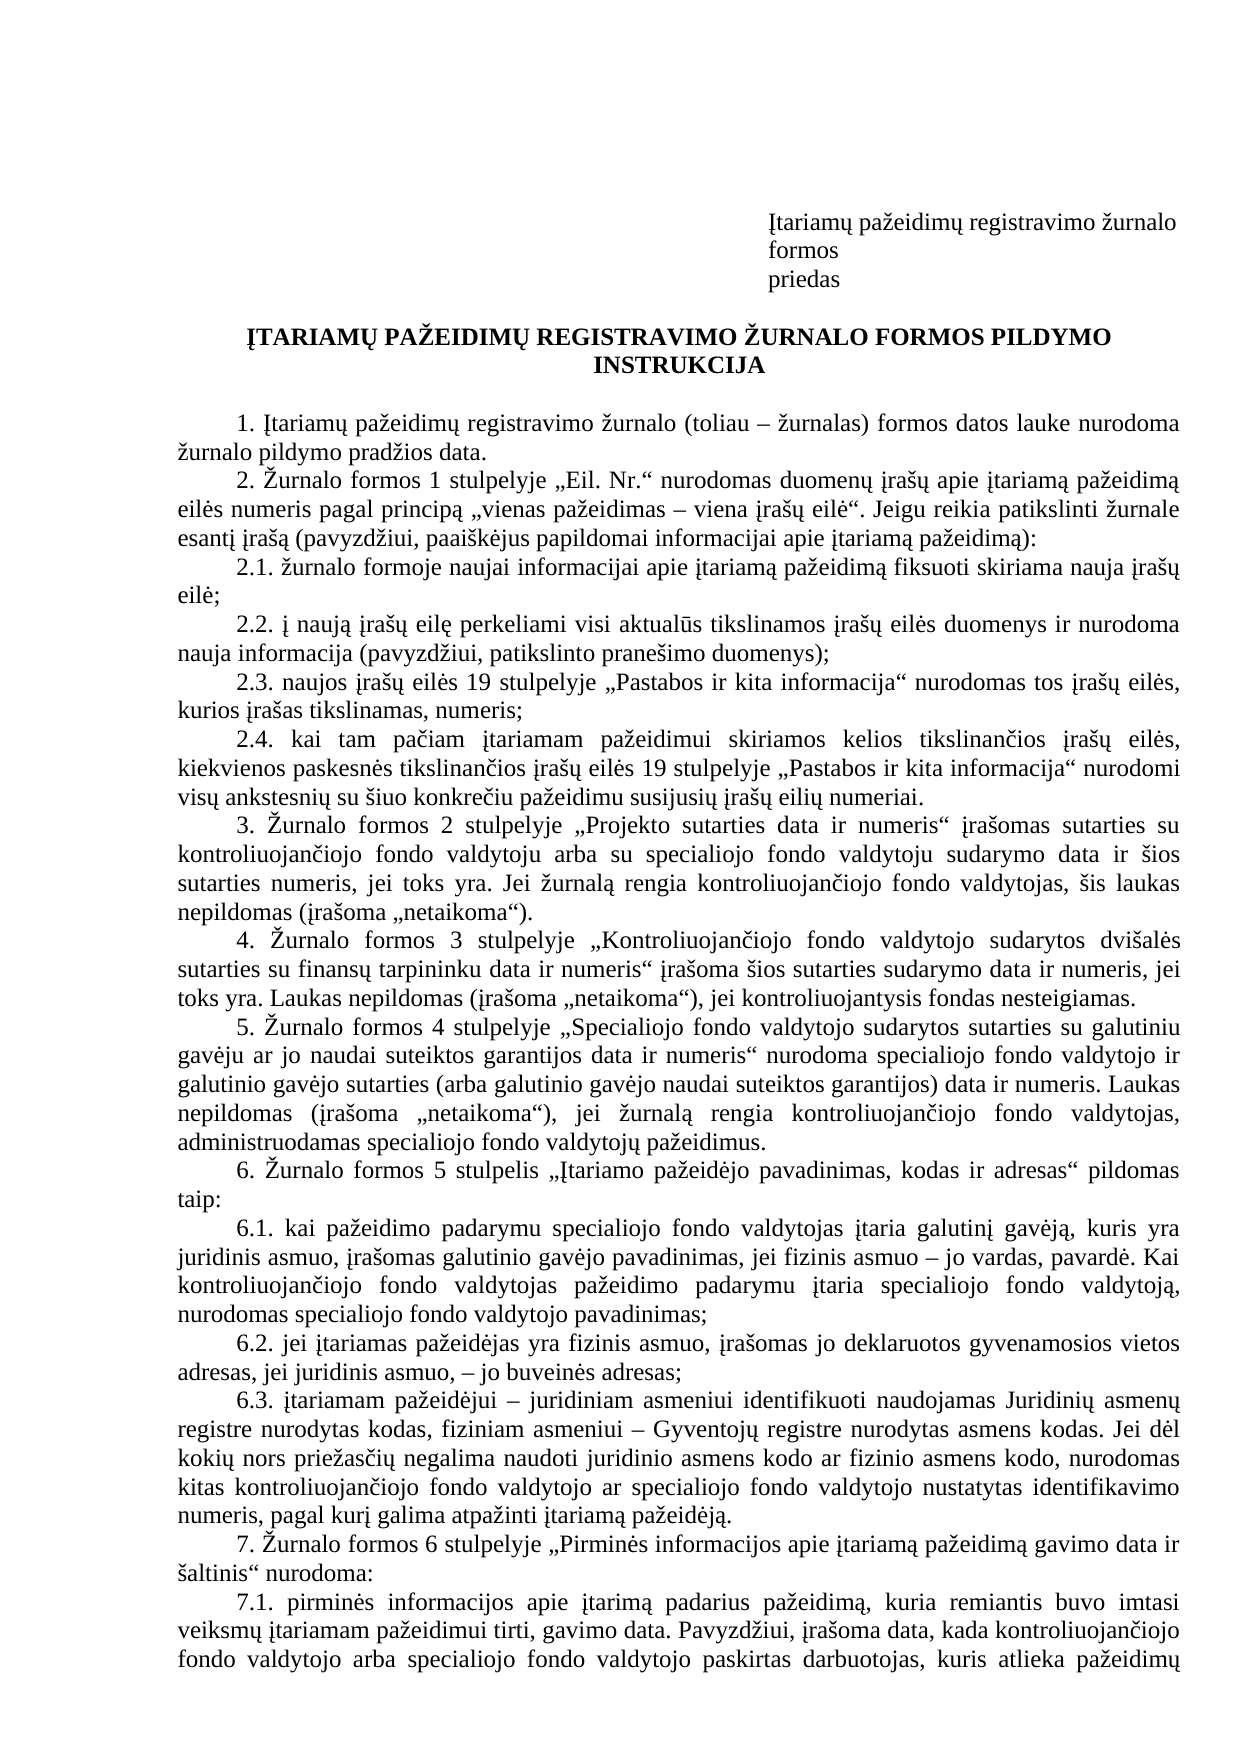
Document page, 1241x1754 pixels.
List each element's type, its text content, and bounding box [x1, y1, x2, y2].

text 6. Žurnalo formos 5 stulpelis „Įtariamo pažeidėjo pavadinimas, kodas ir adresas“ pildomas taip: [177, 1155, 1181, 1213]
text 3. Žurnalo formos 2 stulpelyje „Projekto sutarties data ir numeris“ įrašomas sutarties su kontroliuojančiojo fondo valdytoju arba su specialiojo fondo valdytoju sudarymo data ir šios sutarties numeris, jei toks yra. Jei žurnalą rengia kontroliuojančiojo fondo valdytojas, šis laukas nepildomas (įrašoma „netaikoma“). [177, 810, 1181, 925]
text 7.1. pirminės informacijos apie įtarimą padarius pažeidimą, kuria remiantis buvo imtasi veiksmų įtariamam pažeidimui tirti, gavimo data. Pavyzdžiui, įrašoma data, kada kontroliuojančiojo fondo valdytojo arba specialiojo fondo valdytojo paskirtas darbuotojas, kuris atlieka pažeidimų [177, 1587, 1181, 1673]
text 2.2. į naują įrašų eilę perkeliami visi aktualūs tikslinamos įrašų eilės duomenys ir nurodoma nauja informacija (pavyzdžiui, patikslinto pranešimo duomenys); [177, 609, 1181, 667]
text 6.2. jei įtariamas pažeidėjas yra fizinis asmuo, įrašomas jo deklaruotos gyvenamosios vietos adresas, jei juridinis asmuo, – jo buveinės adresas; [177, 1328, 1181, 1385]
text 2.3. naujos įrašų eilės 19 stulpelyje „Pastabos ir kita informacija“ nurodomas tos įrašų eilės, kurios įrašas tikslinamas, numeris; [177, 667, 1181, 724]
text ĮTARIAMŲ PAŽEIDIMŲ REGISTRAVIMO ŽURNALO FORMOS PILDYMO INSTRUKCIJA [177, 322, 1181, 379]
text 6.3. įtariamam pažeidėjui – juridiniam asmeniui identifikuoti naudojamas Juridinių asmenų registre nurodytas kodas, fiziniam asmeniui – Gyventojų registre nurodytas asmens kodas. Jei dėl kokių nors priežasčių negalima naudoti juridinio asmens kodo ar fizinio asmens kodo, nurodomas kitas kontroliuojančiojo fondo valdytojo ar specialiojo fondo valdytojo nustatytas identifikavimo numeris, pagal kurį galima atpažinti įtariamą pažeidėją. [177, 1385, 1181, 1529]
text 7. Žurnalo formos 6 stulpelyje „Pirminės informacijos apie įtariamą pažeidimą gavimo data ir šaltinis“ nurodoma: [177, 1529, 1181, 1587]
text 2.1. žurnalo formoje naujai informacijai apie įtariamą pažeidimą fiksuoti skiriama nauja įrašų eilė; [177, 552, 1181, 609]
text 2. Žurnalo formos 1 stulpelyje „Eil. Nr.“ nurodomas duomenų įrašų apie įtariamą pažeidimą eilės numeris pagal principą „vienas pažeidimas – viena įrašų eilė“. Jeigu reikia patikslinti žurnale esantį įrašą (pavyzdžiui, paaiškėjus papildomai informacijai apie įtariamą pažeidimą): [177, 465, 1181, 552]
text 1. Įtariamų pažeidimų registravimo žurnalo (toliau – žurnalas) formos datos lauke nurodoma žurnalo pildymo pradžios data. [177, 408, 1181, 465]
text 4. Žurnalo formos 3 stulpelyje „Kontroliuojančiojo fondo valdytojo sudarytos dvišalės sutarties su finansų tarpininku data ir numeris“ įrašoma šios sutarties sudarymo data ir numeris, jei toks yra. Laukas nepildomas (įrašoma „netaikoma“), jei kontroliuojantysis fondas nesteigiamas. [177, 925, 1181, 1012]
text 5. Žurnalo formos 4 stulpelyje „Specialiojo fondo valdytojo sudarytos sutarties su galutiniu gavėju ar jo naudai suteiktos garantijos data ir numeris“ nurodoma specialiojo fondo valdytojo ir galutinio gavėjo sutarties (arba galutinio gavėjo naudai suteiktos garantijos) data ir numeris. Laukas nepildomas (įrašoma „netaikoma“), jei žurnalą rengia kontroliuojančiojo fondo valdytojas, administruodamas specialiojo fondo valdytojų pažeidimus. [177, 1012, 1181, 1155]
text formos [768, 235, 1181, 264]
text priedas [768, 264, 1181, 293]
text 2.4. kai tam pačiam įtariamam pažeidimui skiriamos kelios tikslinančios įrašų eilės, kiekvienos paskesnės tikslinančios įrašų eilės 19 stulpelyje „Pastabos ir kita informacija“ nurodomi visų ankstesnių su šiuo konkrečiu pažeidimu susijusių įrašų eilių numeriai. [177, 724, 1181, 810]
text 6.1. kai pažeidimo padarymu specialiojo fondo valdytojas įtaria galutinį gavėją, kuris yra juridinis asmuo, įrašomas galutinio gavėjo pavadinimas, jei fizinis asmuo – jo vardas, pavardė. Kai kontroliuojančiojo fondo valdytojas pažeidimo padarymu įtaria specialiojo fondo valdytoją, nurodomas specialiojo fondo valdytojo pavadinimas; [177, 1213, 1181, 1328]
text Įtariamų pažeidimų registravimo žurnalo [768, 207, 1181, 235]
